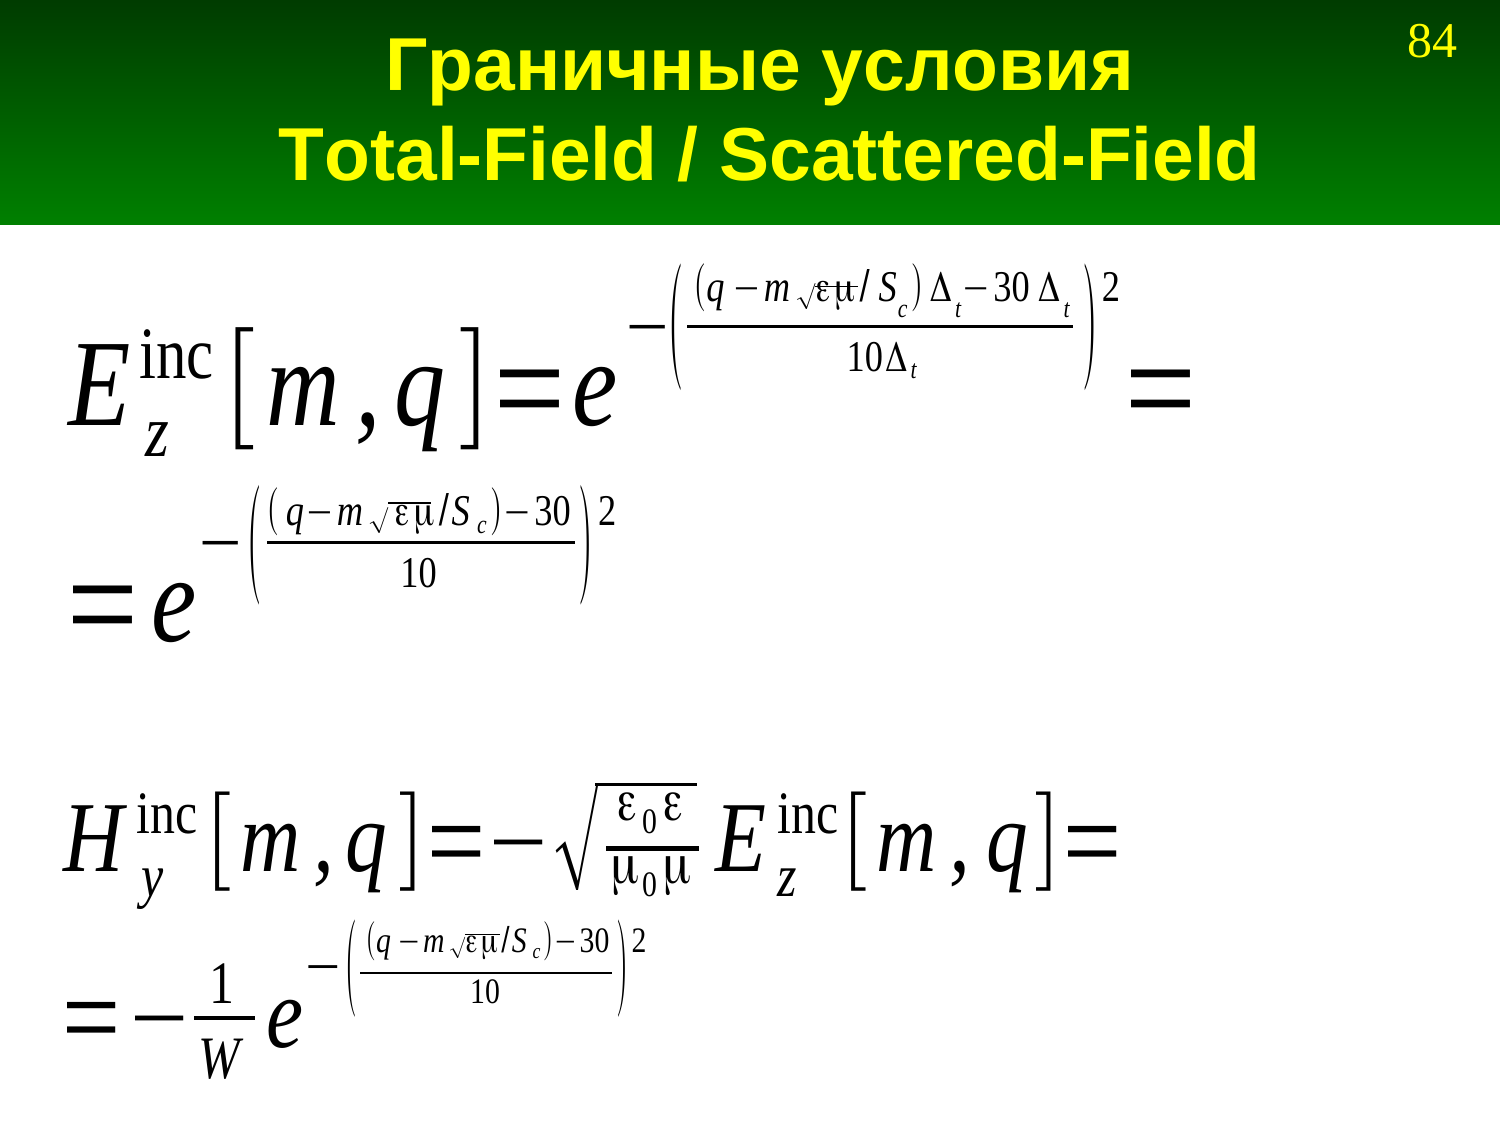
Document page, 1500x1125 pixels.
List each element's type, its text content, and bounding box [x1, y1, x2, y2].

chart [37, 255, 1229, 669]
chart [37, 776, 1147, 1091]
title Граничные условия Total-Field / Scattered-Field [100, 7, 1441, 204]
